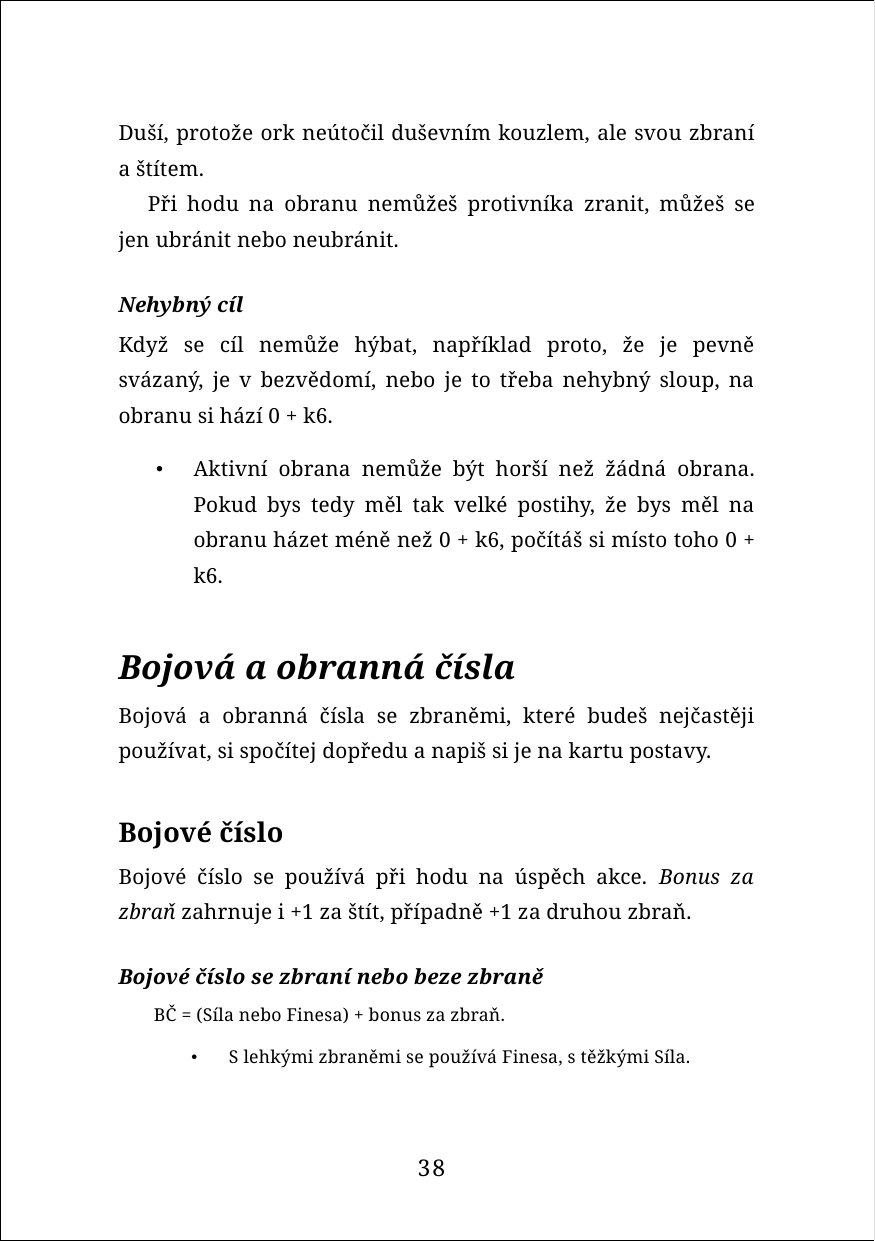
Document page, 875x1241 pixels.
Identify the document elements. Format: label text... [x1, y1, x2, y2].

subtitle Bojová a obranná čísla [118, 644, 756, 689]
subtitle Bojové číslo se zbraní nebo beze zbraně [118, 962, 756, 991]
list BČ = (Síla nebo Finesa) + bonus za zbraň. [154, 1003, 756, 1027]
text Když se cíl nemůže hýbat, například proto, že je pevně svázaný, je v bezvědomí, nebo je to třeba nehybný sloup, na obranu si hází 0 + k6. [118, 330, 756, 429]
text Bojové číslo se používá při hodu na úspěch akce. Bonus za zbraň zahrnuje i +1 za štít, případně +1 za druhou zbraň. [118, 862, 756, 926]
list Aktivní obrana nemůže být horší než žádná obrana. Pokud bys tedy měl tak velké postihy, že bys měl na obranu házet méně než 0 + k6, počítáš si místo toho 0 + k6. [156, 454, 756, 589]
text Bojová a obranná čísla se zbraněmi, které budeš nejčastěji používat, si spočítej dopředu a napiš si je na kartu postavy. [118, 701, 756, 765]
subtitle Bojové číslo [118, 813, 756, 850]
subtitle Nehybný cíl [118, 290, 756, 318]
list S lehkými zbraněmi se používá Finesa, s těžkými Síla. [191, 1044, 756, 1069]
text Duší, protože ork neútočil duševním kouzlem, ale svou zbraní a štítem. Při hodu na obranu nemůžeš protivníka zranit, můžeš se jen ubránit nebo neubránit. [118, 118, 756, 253]
